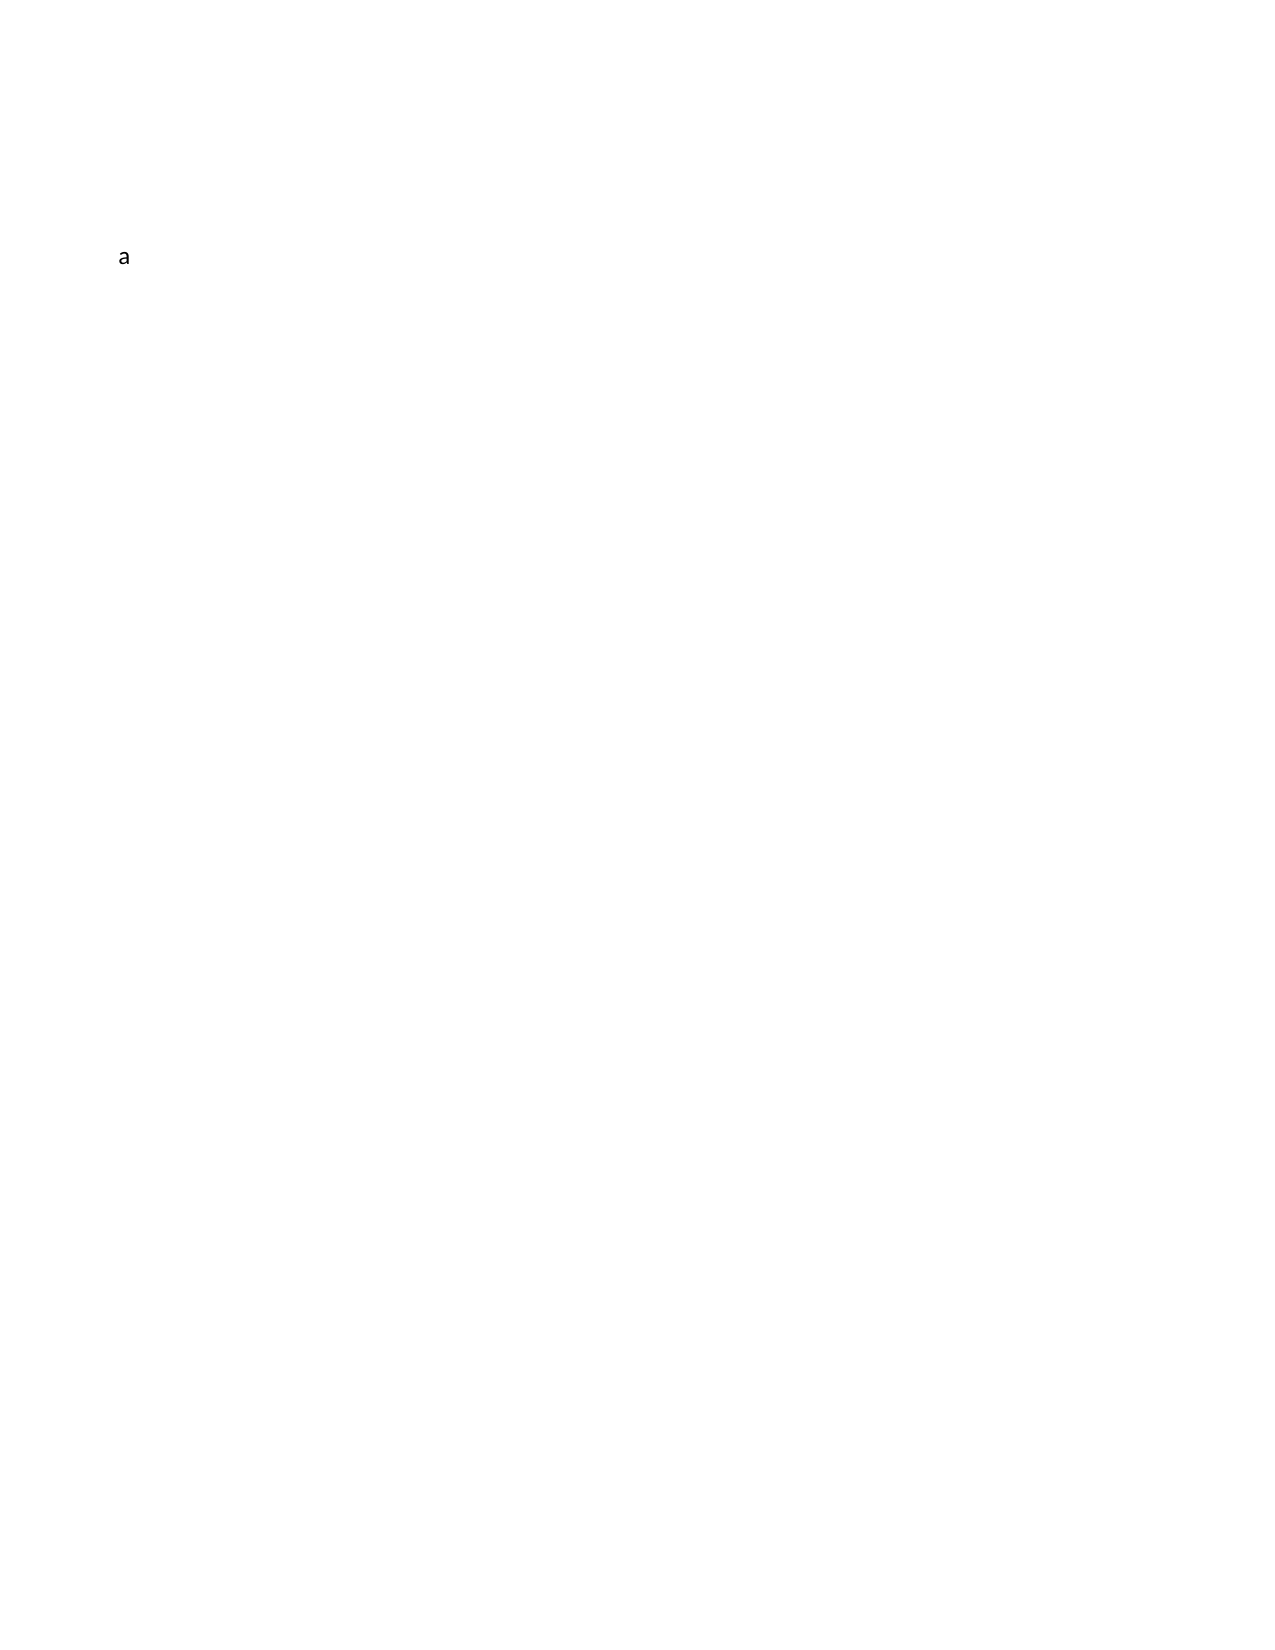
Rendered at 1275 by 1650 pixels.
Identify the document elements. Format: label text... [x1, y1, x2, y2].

text a [118, 240, 1157, 271]
